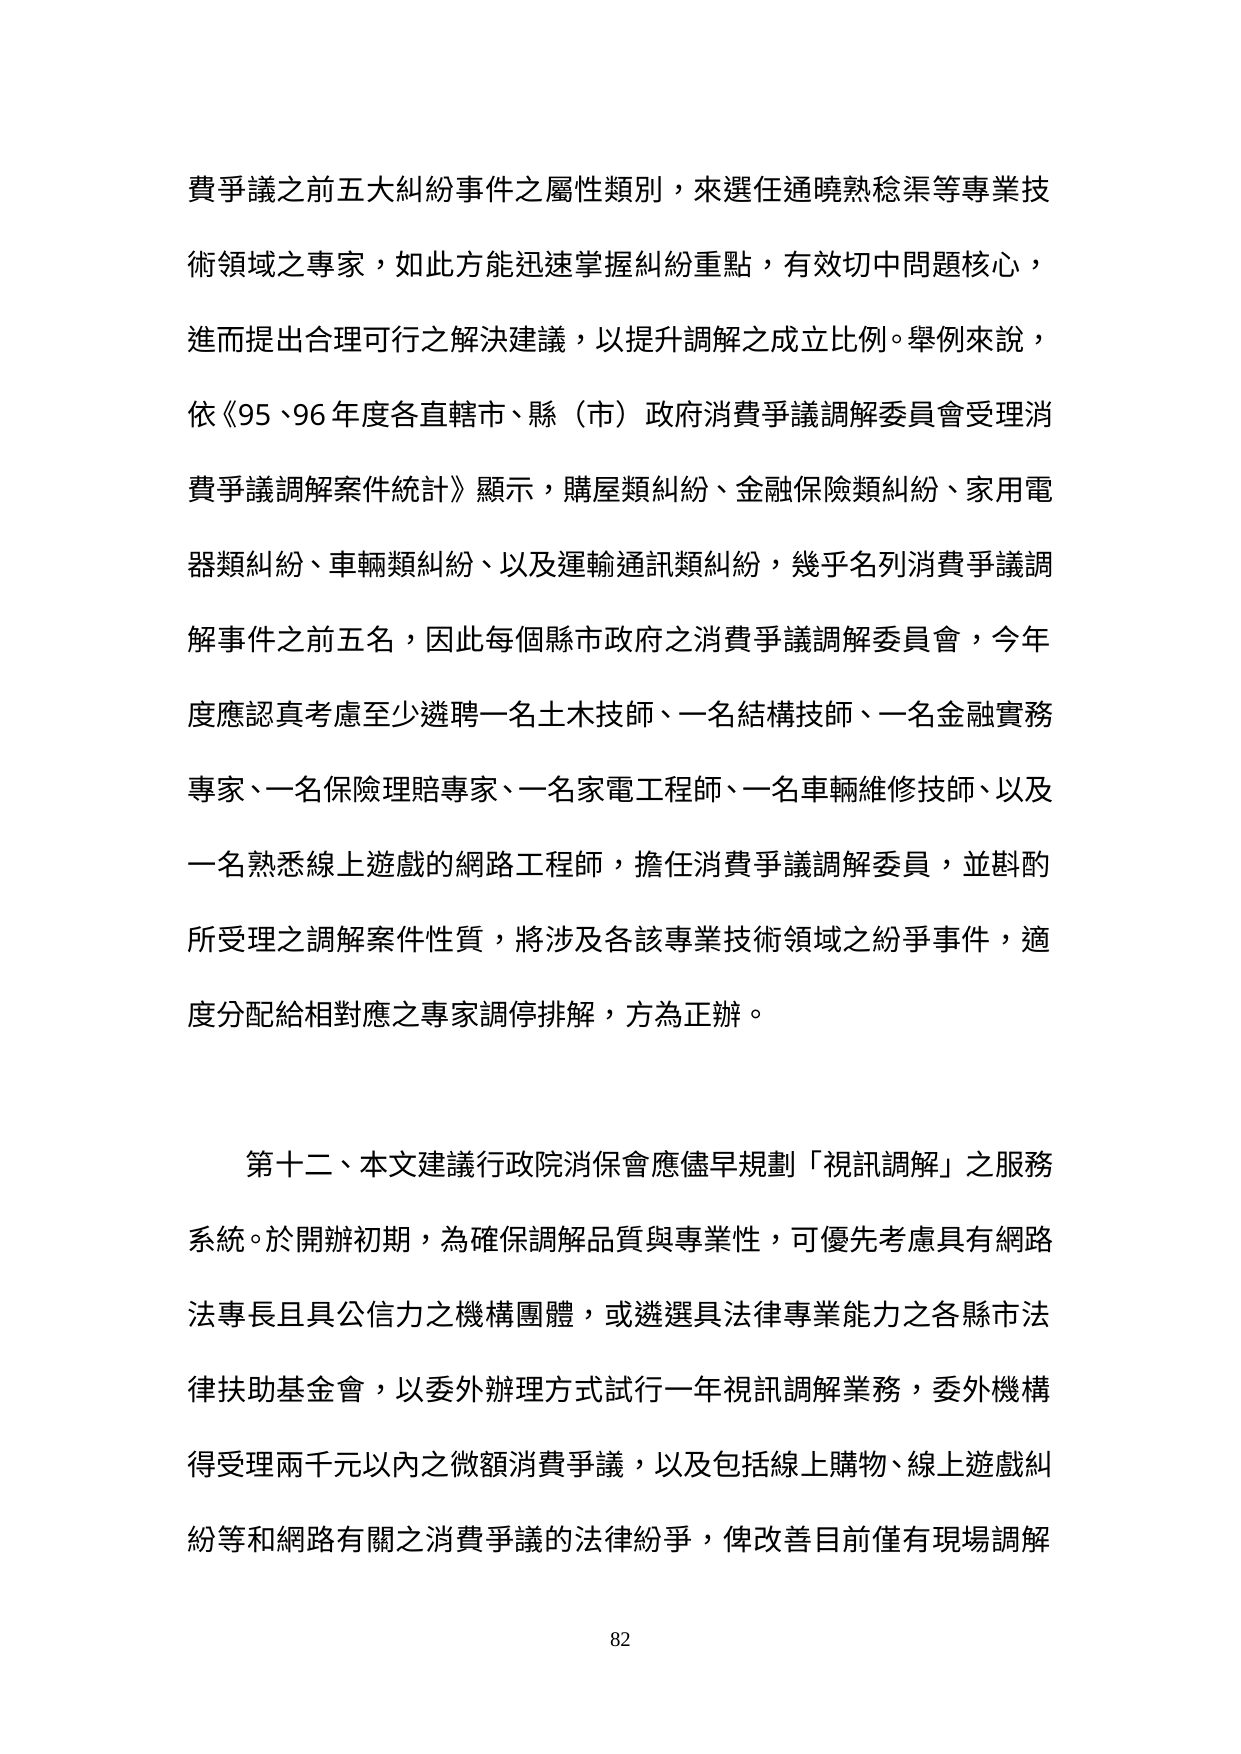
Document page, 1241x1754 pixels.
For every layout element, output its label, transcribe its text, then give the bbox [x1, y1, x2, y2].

text 第十二、本文建議行政院消保會應儘早規劃「視訊調解」之服務系統。於開辦初期，為確保調解品質與專業性，可優先考慮具有網路法專長且具公信力之機構團體，或遴選具法律專業能力之各縣市法律扶助基金會，以委外辦理方式試行一年視訊調解業務，委外機構得受理兩千元以內之微額消費爭議，以及包括線上購物、線上遊戲糾紛等和網路有關之消費爭議的法律紛爭，俾改善目前僅有現場調解 [187, 1125, 1053, 1575]
text 費爭議之前五大糾紛事件之屬性類別，來選任通曉熟稔渠等專業技術領域之專家，如此方能迅速掌握糾紛重點，有效切中問題核心，進而提出合理可行之解決建議，以提升調解之成立比例。舉例來說，依《95、96年度各直轄市、縣（市）政府消費爭議調解委員會受理消費爭議調解案件統計》顯示，購屋類糾紛、金融保險類糾紛、家用電器類糾紛、車輛類糾紛、以及運輸通訊類糾紛，幾乎名列消費爭議調解事件之前五名，因此每個縣市政府之消費爭議調解委員會，今年度應認真考慮至少遴聘一名土木技師、一名結構技師、一名金融實務專家、一名保險理賠專家、一名家電工程師、一名車輛維修技師、以及一名熟悉線上遊戲的網路工程師，擔任消費爭議調解委員，並斟酌所受理之調解案件性質，將涉及各該專業技術領域之紛爭事件，適度分配給相對應之專家調停排解，方為正辦。 [187, 150, 1053, 1050]
